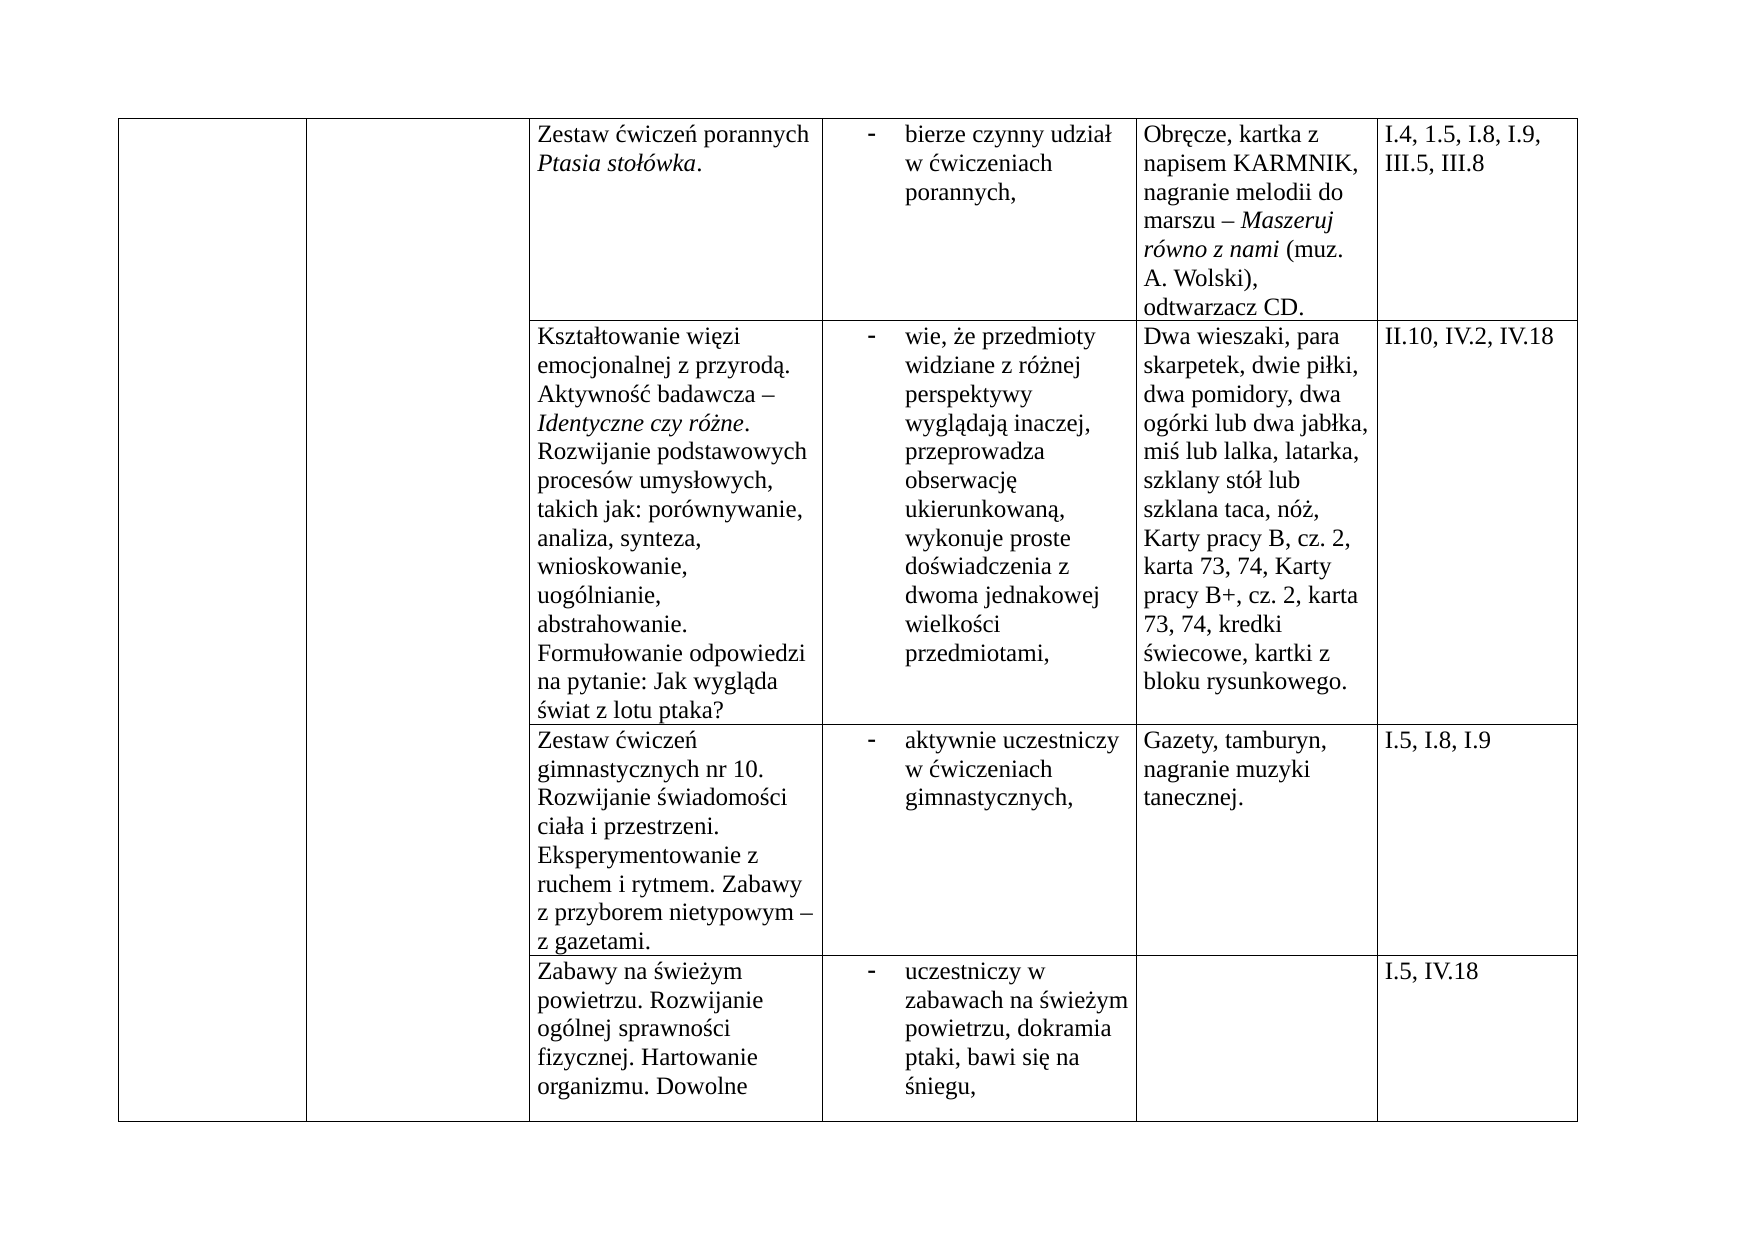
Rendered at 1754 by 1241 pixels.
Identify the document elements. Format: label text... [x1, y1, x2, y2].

table_cell Zabawy na świeżym powietrzu. Rozwijanie ogólnej sprawności fizycznej. Hartowanie organizmu. Dowolne [530, 956, 822, 1121]
table_cell bierze czynny udział w ćwiczeniach porannych, [823, 119, 1136, 320]
table_cell I.5, IV.18 [1378, 956, 1577, 1121]
table_cell II.10, IV.2, IV.18 [1378, 321, 1577, 724]
table_cell aktywnie uczestniczy w ćwiczeniach gimnastycznych, [823, 725, 1136, 955]
table_cell Zestaw ćwiczeń gimnastycznych nr 10. Rozwijanie świadomości ciała i przestrzeni. Eksperymentowanie z ruchem i rytmem. Zabawy z przyborem nietypowym – z gazetami. [530, 725, 822, 955]
table_cell wie, że przedmioty widziane z różnej perspektywy wyglądają inaczej, przeprowadza obserwację ukierunkowaną, wykonuje proste doświadczenia z dwoma jednakowej wielkości przedmiotami, [823, 321, 1136, 724]
table_cell Gazety, tamburyn, nagranie muzyki tanecznej. [1137, 725, 1377, 955]
table_cell Kształtowanie więzi emocjonalnej z przyrodą. Aktywność badawcza – Identyczne czy różne. Rozwijanie podstawowych procesów umysłowych, takich jak: porównywanie, analiza, synteza, wnioskowanie, uogólnianie, abstrahowanie. Formułowanie odpowiedzi na pytanie: Jak wygląda świat z lotu ptaka? [530, 321, 822, 724]
table_cell I.5, I.8, I.9 [1378, 725, 1577, 955]
table_cell I.4, 1.5, I.8, I.9, III.5, III.8 [1378, 119, 1577, 320]
table_cell Dwa wieszaki, para skarpetek, dwie piłki, dwa pomidory, dwa ogórki lub dwa jabłka, miś lub lalka, latarka, szklany stół lub szklana taca, nóż, Karty pracy B, cz. 2, karta 73, 74, Karty pracy B+, cz. 2, karta 73, 74, kredki świecowe, kartki z bloku rysunkowego. [1137, 321, 1377, 724]
table_cell uczestniczy w zabawach na świeżym powietrzu, dokramia ptaki, bawi się na śniegu, [823, 956, 1136, 1121]
table_cell Obręcze, kartka z napisem KARMNIK, nagranie melodii do marszu – Maszeruj równo z nami (muz. A. Wolski), odtwarzacz CD. [1137, 119, 1377, 320]
table_cell Zestaw ćwiczeń porannych Ptasia stołówka. [530, 119, 822, 320]
table_cell [1137, 956, 1377, 1121]
